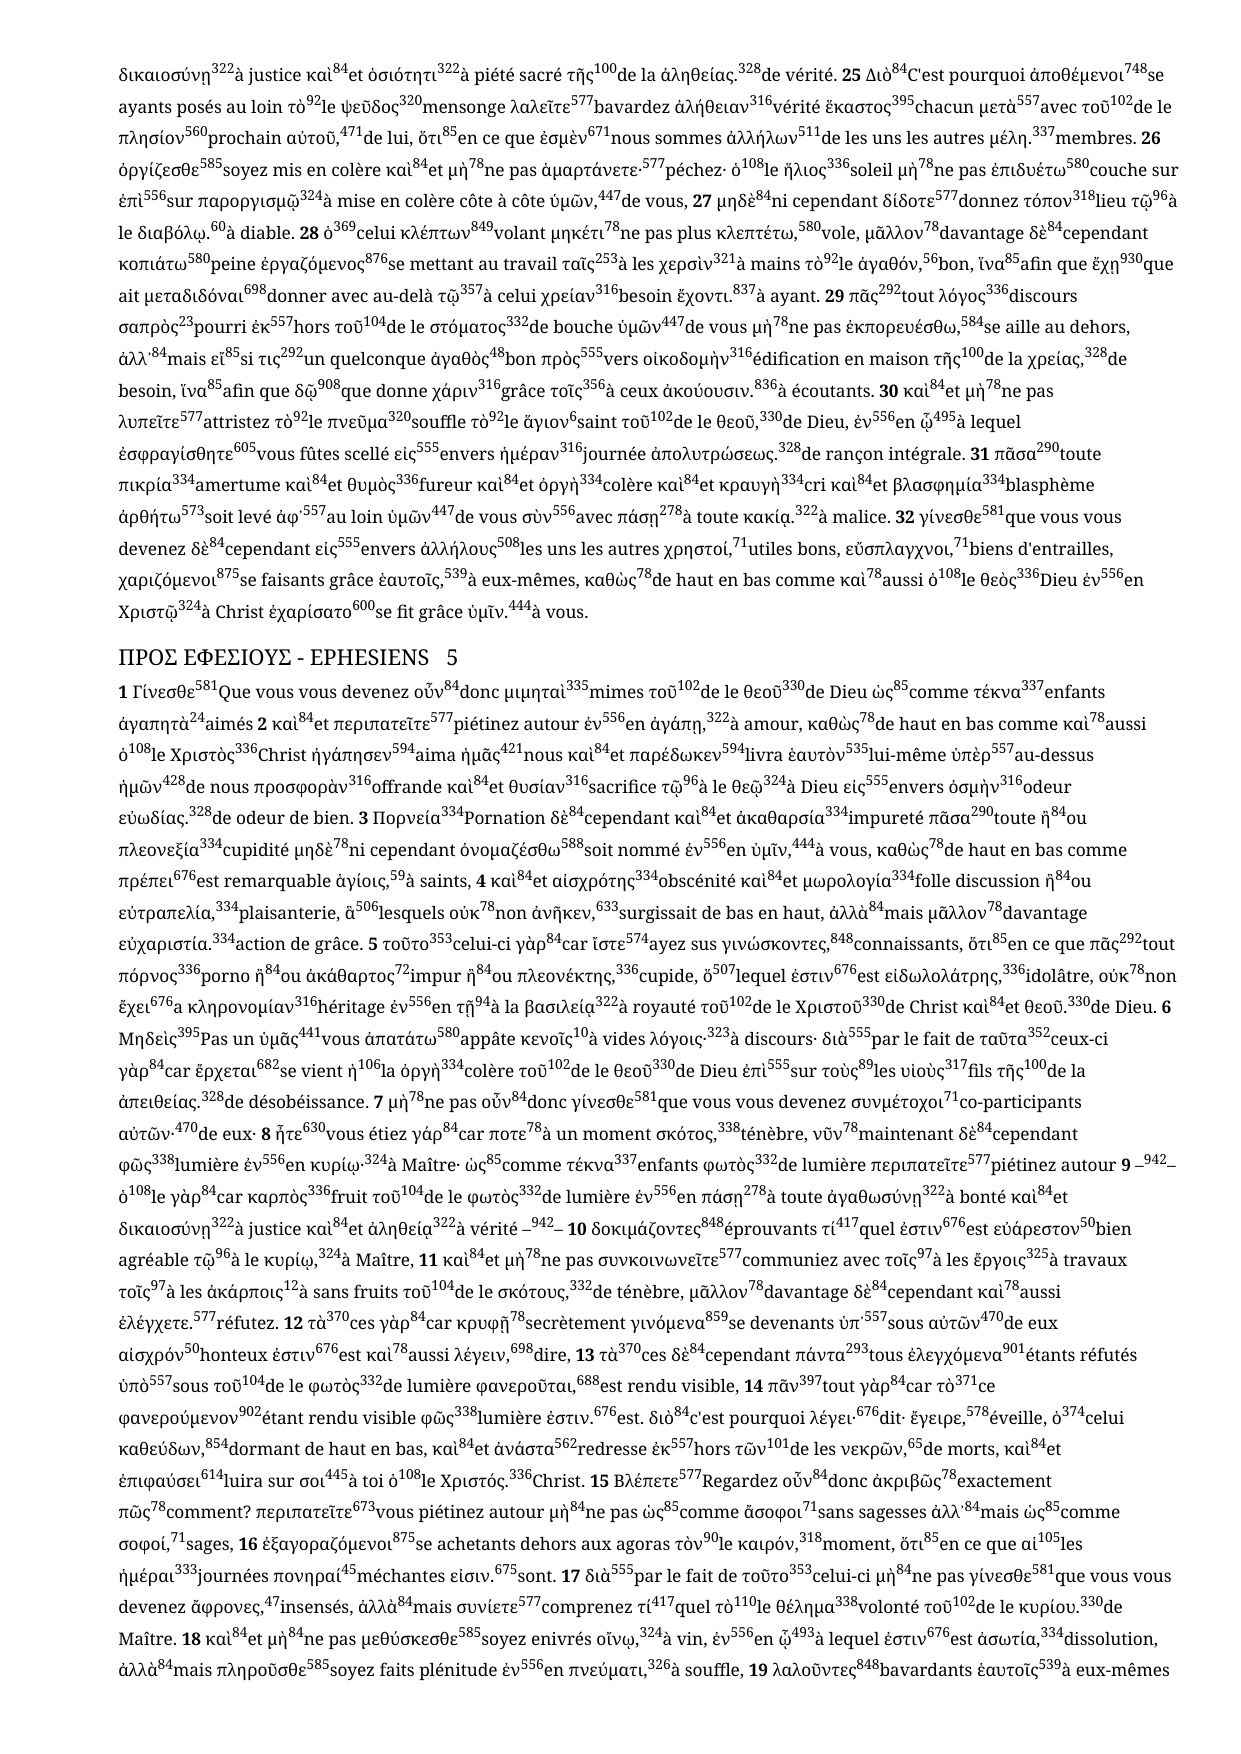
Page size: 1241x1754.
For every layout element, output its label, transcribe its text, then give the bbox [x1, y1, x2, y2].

text ΠΡΟΣ ΕΦΕΣΙΟΥΣ - EPHESIENS 5 [118, 642, 1181, 672]
text 1 Γίνεσθε581Que vous vous devenez οὖν84donc μιμηταὶ335mimes τοῦ102de le θεοῦ330de Dieu ὡς85comme τέκνα337enfants ἀγαπητὰ24aimés 2 καὶ84et περιπατεῖτε577piétinez autour ἐν556en ἀγάπῃ,322à amour, καθὼς78de haut en bas comme καὶ78aussi ὁ108le Χριστὸς336Christ ἠγάπησεν594aima ἡμᾶς421nous καὶ84et παρέδωκεν594livra ἑαυτὸν535lui-même ὑπὲρ557au-dessus ἡμῶν428de nous προσφορὰν316offrande καὶ84et θυσίαν316sacrifice τῷ96à le θεῷ324à Dieu εἰς555envers ὀσμὴν316odeur εὐωδίας.328de odeur de bien. 3 Πορνεία334Pornation δὲ84cependant καὶ84et ἀκαθαρσία334impureté πᾶσα290toute ἢ84ou πλεονεξία334cupidité μηδὲ78ni cependant ὀνομαζέσθω588soit nommé ἐν556en ὑμῖν,444à vous, καθὼς78de haut en bas comme πρέπει676est remarquable ἁγίοις,59à saints, 4 καὶ84et αἰσχρότης334obscénité καὶ84et μωρολογία334folle discussion ἢ84ou εὐτραπελία,334plaisanterie, ἃ506lesquels οὐκ78non ἀνῆκεν,633surgissait de bas en haut, ἀλλὰ84mais μᾶλλον78davantage εὐχαριστία.334action de grâce. 5 τοῦτο353celui-ci γὰρ84car ἴστε574ayez sus γινώσκοντες,848connaissants, ὅτι85en ce que πᾶς292tout πόρνος336porno ἢ84ou ἀκάθαρτος72impur ἢ84ou πλεονέκτης,336cupide, ὅ507lequel ἐστιν676est εἰδωλολάτρης,336idolâtre, οὐκ78non ἔχει676a κληρονομίαν316héritage ἐν556en τῇ94à la βασιλείᾳ322à royauté τοῦ102de le Χριστοῦ330de Christ καὶ84et θεοῦ.330de Dieu. 6 Μηδεὶς395Pas un ὑμᾶς441vous ἀπατάτω580appâte κενοῖς10à vides λόγοις·323à discours· διὰ555par le fait de ταῦτα352ceux-ci γὰρ84car ἔρχεται682se vient ἡ106la ὀργὴ334colère τοῦ102de le θεοῦ330de Dieu ἐπὶ555sur τοὺς89les υἱοὺς317fils τῆς100de la ἀπειθείας.328de désobéissance. 7 μὴ78ne pas οὖν84donc γίνεσθε581que vous vous devenez συνμέτοχοι71co-participants αὐτῶν·470de eux· 8 ἦτε630vous étiez γάρ84car ποτε78à un moment σκότος,338ténèbre, νῦν78maintenant δὲ84cependant φῶς338lumière ἐν556en κυρίῳ·324à Maître· ὡς85comme τέκνα337enfants φωτὸς332de lumière περιπατεῖτε577piétinez autour 9 –942– ὁ108le γὰρ84car καρπὸς336fruit τοῦ104de le φωτὸς332de lumière ἐν556en πάσῃ278à toute ἀγαθωσύνῃ322à bonté καὶ84et δικαιοσύνῃ322à justice καὶ84et ἀληθείᾳ322à vérité –942– 10 δοκιμάζοντες848éprouvants τί417quel ἐστιν676est εὐάρεστον50bien agréable τῷ96à le κυρίῳ,324à Maître, 11 καὶ84et μὴ78ne pas συνκοινωνεῖτε577communiez avec τοῖς97à les ἔργοις325à travaux τοῖς97à les ἀκάρποις12à sans fruits τοῦ104de le σκότους,332de ténèbre, μᾶλλον78davantage δὲ84cependant καὶ78aussi ἐλέγχετε.577réfutez. 12 τὰ370ces γὰρ84car κρυφῇ78secrètement γινόμενα859se devenants ὑπ᾽557sous αὐτῶν470de eux αἰσχρόν50honteux ἐστιν676est καὶ78aussi λέγειν,698dire, 13 τὰ370ces δὲ84cependant πάντα293tous ἐλεγχόμενα901étants réfutés ὑπὸ557sous τοῦ104de le φωτὸς332de lumière φανεροῦται,688est rendu visible, 14 πᾶν397tout γὰρ84car τὸ371ce φανερούμενον902étant rendu visible φῶς338lumière ἐστιν.676est. διὸ84c'est pourquoi λέγει·676dit· ἔγειρε,578éveille, ὁ374celui καθεύδων,854dormant de haut en bas, καὶ84et ἀνάστα562redresse ἐκ557hors τῶν101de les νεκρῶν,65de morts, καὶ84et ἐπιφαύσει614luira sur σοι445à toi ὁ108le Χριστός.336Christ. 15 Βλέπετε577Regardez οὖν84donc ἀκριβῶς78exactement πῶς78comment? περιπατεῖτε673vous piétinez autour μὴ84ne pas ὡς85comme ἄσοφοι71sans sagesses ἀλλ᾽84mais ὡς85comme σοφοί,71sages, 16 ἐξαγοραζόμενοι875se achetants dehors aux agoras τὸν90le καιρόν,318moment, ὅτι85en ce que αἱ105les ἡμέραι333journées πονηραί45méchantes εἰσιν.675sont. 17 διὰ555par le fait de τοῦτο353celui-ci μὴ84ne pas γίνεσθε581que vous vous devenez ἄφρονες,47insensés, ἀλλὰ84mais συνίετε577comprenez τί417quel τὸ110le θέλημα338volonté τοῦ102de le κυρίου.330de Maître. 18 καὶ84et μὴ84ne pas μεθύσκεσθε585soyez enivrés οἴνῳ,324à vin, ἐν556en ᾧ493à lequel ἐστιν676est ἀσωτία,334dissolution, ἀλλὰ84mais πληροῦσθε585soyez faits plénitude ἐν556en πνεύματι,326à souffle, 19 λαλοῦντες848bavardants ἑαυτοῖς539à eux-mêmes ἐν556en ψαλμοῖς323à psaumes καὶ84et ὕμνοις323à hymnes καὶ84et ᾠδαῖς321à odes πνευματικαῖς,8à souffliques, ᾄδοντες848chantants καὶ84et ψάλλοντες848psalmodiants τῇ94à la καρδίᾳ322à coeur ὑμῶν447de vous τῷ96à le κυρίῳ,324à Maître, 20 εὐχαριστοῦντες848rendants grâce πάντοτε78en tout moment ὑπὲρ557au-dessus πάντων390de tous ἐν556en ὀνόματι326à nom τοῦ102de le κυρίου330de Maître ἡμῶν428de nous Ἰησοῦ330de Iésous Χριστοῦ330de Christ τῷ96à le θεῷ324à Dieu καὶ78aussi πατρί.324à père. 21 Ὑποτασσόμενοι899Étants subordonnés ἀλλήλοις509à les uns les autres ἐν556en φόβῳ324à effroi Χριστοῦ,330de Christ, 22 αἱ111les γυναῖκες339femmes τοῖς255à les ἰδίοις125à en propres ἀνδράσιν323à hommes ὡς85comme τῷ96à le κυρίῳ,324à Maître, 23 ὅτι85en ce que ἀνήρ336homme ἐστιν676est κεφαλὴ334tête τῆς100de la γυναικὸς328de femme ὡς85comme καὶ78aussi ὁ108le Χριστὸς336Christ κεφαλὴ334tête τῆς100de la ἐκκλησίας,328de église, αὐτὸς476lui σωτὴρ336sauveur τοῦ104de le σώματος·332de corps· 24 ἀλλ᾽84mais ὡς85comme ἡ106la ἐκκλησία334église ὑποτάσσεται688est subordonné τῷ96à le Χριστῷ,324à Christ, οὕτως78ainsi καὶ78aussi αἱ105les γυναῖκες333femmes τοῖς255à les ἀνδράσιν323à hommes ἐν556en παντί.385à tout. 25 Οἱ113Les ἄνδρες,341hommes, ἀγαπᾶτε577aimez τὰς247les γυναῖκας,315femmes, καθὼς78de haut en bas comme καὶ78aussi ὁ108le Χριστὸς336Christ ἠγάπησεν594aima τὴν88la ἐκκλησίαν316église καὶ84et ἑαυτὸν535lui-même παρέδωκεν594livra ὑπὲρ557au-dessus αὐτῆς,469de elle, 26 ἵνα85afin que αὐτὴν457elle ἁγιάσῃ908que sanctifie καθαρίσας730ayant purifié τῷ98à le λουτρῷ326à bain τοῦ104de le ὕδατος332de eau ἐν556en ῥήματι,326à oral, 27 ἵνα85afin que παραστήσῃ908que dresse à côté αὐτὸς476lui ἑαυτῷ540à lui-même ἔνδοξον2glorieuse τὴν88la ἐκκλησίαν,316église, μὴ84ne pas ἔχουσαν829ayante σπίλον318tache ἢ84ou ῥυτίδα316ride ἤ84ou τι380un quelconque τῶν103de les τοιούτων,364de tels, ἀλλ᾽84mais ἵνα85afin que ᾖ930que soit ἁγία70sainte καὶ84et ἄμωμος.70sans reproche. 28 οὕτως78ainsi ὀφείλουσιν675doivent καὶ78aussi οἱ107les ἄνδρες335hommes ἀγαπᾶν698aimer τὰς87les ἑαυτῶν543de eux-mêmes γυναῖκας315femmes ὡς85comme τὰ91les ἑαυτῶν543de eux-mêmes σώματα.319corps. ὁ369celui ἀγαπῶν849aimant τὴν88la ἑαυτοῦ544de lui-même γυναῖκα316femme ἑαυτὸν535lui-même ἀγαπᾷ.676aime. 29 Οὐδεὶς395Aucun γάρ84car ποτε78à un moment τὴν88la ἑαυτοῦ544de lui-même σάρκα316chair ἐμίσησεν594haït ἀλλὰ84mais ἐκτρέφει676nourrit à l'excès καὶ84et θάλπει676échauffe αὐτήν,457elle, καθὼς78de haut en bas comme καὶ78aussi ὁ108le Χριστὸς336Christ τὴν88la ἐκκλησίαν,316église, 30 ὅτι85en ce que μέλη337membres ἐσμὲν671nous sommes τοῦ104de le σώματος332de corps αὐτοῦ.471de lui. 31 ἀντὶ557en échange τούτου365de celui-ci καταλείψει614laissera en contrebas ἄνθρωπος336être humain τὸν250le πατέρα318père καὶ84et τὴν88la μητέρα316mère καὶ84et προσκολληθήσεται627sera collé auprès τῇ94à la γυναικὶ322à femme αὐτοῦ,471de lui, καὶ84et ἔσονται619se seront οἱ107les δύο71deux εἰς555envers σάρκα316chair μίαν.182une. 32 τὸ110le μυστήριον338mystère τοῦτο163celui-ci μέγα50grand ἐστίν·676est· ἐγὼ436moi δὲ84cependant λέγω672je dis εἰς555envers Χριστὸν318Christ καὶ84et εἰς555envers τὴν88la ἐκκλησίαν.316église. 33 πλὴν84toutefois καὶ78aussi ὑμεῖς453vous οἱ368ceux καθ᾽555selon ἕνα,54un, ἕκαστος395chacun τὴν88la ἑαυτοῦ544de lui-même γυναῖκα316femme οὕτως78ainsi ἀγαπάτω580aime ὡς85comme ἑαυτόν,535lui-même, ἡ106la δὲ84cependant γυνὴ334femme ἵνα85afin que φοβῆται936que se effraie τὸν250le ἄνδρα.318homme. [118, 676, 1181, 1682]
text 1 Παρακαλῶ672J'appelle à côté οὖν84donc ὑμᾶς441vous ἐγὼ436moi ὁ108le δέσμιος336lié ἐν556en κυρίῳ324à Maître ἀξίως78dignement περιπατῆσαι689piétiner autour τῆς100de la κλήσεως328de appellation ἧς497de laquelle ἐκλήθητε,605vous fûtes appelé, 2 μετὰ557avec πάσης284de toute ταπεινοφροσύνης328de basse émotion καὶ84et πραΰτητος,328de douceur, μετὰ557avec μακροθυμίας,328de distance de fureur, ἀνεχόμενοι875se assumants ἀλλήλων511de les uns les autres ἐν556en ἀγάπῃ,322à amour, 3 σπουδάζοντες848étants en hâte τηρεῖν698garder τὴν88la ἑνότητα316unité τοῦ104de le πνεύματος332de souffle ἐν556en τῷ96à le συνδέσμῳ324à lien commun τῆς100de la εἰρήνης·328de paix· 4 Ἓν204Un σῶμα338corps καὶ84et ἓν204un πνεῦμα,338souffle, καθὼς78de haut en bas comme καὶ78aussi ἐκλήθητε605vous fûtes appelé ἐν556en μιᾷ188à une ἐλπίδι322à espérance τῆς100de la κλήσεως328de appellation ὑμῶν·447de vous· 5 εἷς202un κύριος,336Maître, μία200une πίστις,334croyance, ἓν204un βάπτισμα,338baptême, 6 εἷς202un θεὸς336Dieu καὶ84et πατὴρ336père πάντων,388de tous, ὁ505celui ἐπὶ557sur πάντων388de tous καὶ84et διὰ557par πάντων388de tous καὶ84et ἐν556en πᾶσιν.382à tous. 7 Ἑνὶ60à Un δὲ84cependant ἑκάστῳ280à chacun ἡμῶν428de nous ἐδόθη608fut donné ἡ106la χάρις334grâce κατὰ555selon τὸ92le μέτρον320mesure τῆς100de la δωρεᾶς328de gratification τοῦ102de le Χριστοῦ.330de Christ. 8 διὸ84c'est pourquoi λέγει·676dit· ἀναβὰς730ayant monté εἰς555envers ὕψος320hauteur ᾐχμαλώτευσεν594captiva αἰχμαλωσίαν,316captivité, ἔδωκεν594donna δόματα319dons τοῖς95à les ἀνθρώποις.323à êtres humains. 9 τὸ371ce δὲ84cependant ἀνέβη594monta τί417quel ἐστιν,676est, εἰ558si μὴ78ne pas ὅτι85en ce que καὶ78aussi κατέβη594descendit εἰς555envers τὰ91les κατώτερα5plus vers les bas μέρη319parts τῆς100de la γῆς;328de terre? 10 ὁ369celui καταβὰς730ayant descendu αὐτός549lui-même ἐστιν676est καὶ78aussi ὁ369celui ἀναβὰς730ayant monté ὑπεράνω560au-dessus du haut πάντων285de tous τῶν101de les οὐρανῶν,329de cieux, ἵνα85afin que πληρώσῃ908que fasse plénitude τὰ352ces πάντα.275tous. 11 Καὶ84Et αὐτὸς476lui ἔδωκεν594donna τοὺς89les μὲν84certes ἀποστόλους,317envoyés, τοὺς89les δὲ84cependant προφήτας,317prophètes, τοὺς89les δὲ84cependant εὐαγγελιστάς,317évangélistes, τοὺς89les δὲ84cependant ποιμένας317bergers καὶ84et διδασκάλους,317enseignants, 12 πρὸς555vers τὸν90le καταρτισμὸν318ajustement de haut en bas τῶν101de les ἁγίων65de saints εἰς555envers ἔργον320travail διακονίας,328de service, εἰς555envers οἰκοδομὴν316édification en maison τοῦ104de le σώματος332de corps τοῦ102de le Χριστοῦ,330de Christ, 13 μέχρι85jusqu'à καταντήσωμεν903que nous atteignions à l'encontre οἱ368ceux πάντες291tous εἰς555envers τὴν88la ἑνότητα316unité τῆς100de la πίστεως328de croyance καὶ84et τῆς100de la ἐπιγνώσεως328de reconnaissance τοῦ102de le υἱοῦ330de fils τοῦ102de le θεοῦ,330de Dieu, εἰς555envers ἄνδρα318homme τέλειον,4parfait, εἰς555envers μέτρον320mesure ἡλικίας328de âge τοῦ104de le πληρώματος332de plénitude τοῦ102de le Χριστοῦ,330de Christ, 14 ἵνα85afin que μηκέτι78ne pas plus ὦμεν925que nous soyons νήπιοι,71infantiles, κλυδωνιζόμενοι875se vaguants καὶ84et περιφερόμενοι899étants portés autour παντὶ280à tout ἀνέμῳ324à vent τῆς100de la διδασκαλίας328de enseignement ἐν556en τῇ94à la κυβίᾳ322à partie de dé τῶν101de les ἀνθρώπων,329de êtres humains, ἐν556en πανουργίᾳ322à aptitude à tout faire πρὸς555vers τὴν88la μεθοδίαν316trans-cheminement τῆς100de la πλάνης,328de égarement, 15 ἀληθεύοντες848étants vrai δὲ84cependant ἐν556en ἀγάπῃ322à amour αὐξήσωμεν903que nous croissions εἰς555envers αὐτὸν459lui τὰ352ces πάντα,275tous, ὅς505lequel ἐστιν676est ἡ106la κεφαλή,334tête, Χριστός,336Christ, 16 ἐξ557hors οὗ499de lequel πᾶν294tout τὸ110le σῶμα338corps συναρμολογούμενον902étant joint ensemble καὶ84et συνβιβαζόμενον902étant concilié διὰ557par πάσης284de toute ἁφῆς328de jointure τῆς260de la ἐπιχορηγίας328de fourniture κατ᾽555selon ἐνέργειαν316énergie ἐν556en μέτρῳ326à mesure ἑνὸς66de un ἑκάστου286de chacun μέρους332de part τὴν88la αὔξησιν316croissance τοῦ104de le σώματος332de corps ποιεῖται682se fait εἰς555envers οἰκοδομὴν316édification en maison ἑαυτοῦ546de lui-même ἐν556en ἀγάπῃ.322à amour. 17 Τοῦτο353Celui-ci οὖν84donc λέγω672je dis καὶ84et μαρτύρομαι678je me rends témoignage ἐν556en κυρίῳ,324à Maître, μηκέτι78ne pas plus ὑμᾶς441vous περιπατεῖν,698piétiner autour, καθὼς78de haut en bas comme καὶ78aussi τὰ109les ἔθνη337ethnies περιπατεῖ676piétine autour ἐν556en ματαιότητι322à vanité τοῦ102de le νοὸς330de intellect αὐτῶν,472de eux, 18 ἐσκοτωμένοι821ayants étés enténébrés τῇ254à la διανοίᾳ322à capacité d’intelligence ὄντες,848étants, ἀπηλλοτριωμένοι821ayants étés aliénés τῆς100de la ζωῆς328de vie τοῦ102de le θεοῦ330de Dieu διὰ555par le fait de τὴν88la ἄγνοιαν316méconnaissance τὴν349celle οὖσαν829étante ἐν556en αὐτοῖς,466à eux, διὰ555par le fait de τὴν88la πώρωσιν316callosité τῆς100de la καρδίας328de coeur αὐτῶν,472de eux, 19 οἵτινες504lesquels des quelconques ἀπηλγηκότες791ayants anesthésiés ἑαυτοὺς534eux-mêmes παρέδωκαν593livrèrent τῇ94à la ἀσελγείᾳ322à luxure εἰς555envers ἐργασίαν316travaillance ἀκαθαρσίας328de impureté πάσης284de toute ἐν556en πλεονεξίᾳ.322à cupidité. 20 Ὑμεῖς453Vous δὲ84cependant οὐχ78non οὕτως78ainsi ἐμάθετε591vous apprîtes τὸν90le Χριστόν,318Christ, 21 εἴ85si γε345du moins αὐτὸν459lui ἠκούσατε591vous écoutâtes καὶ84et ἐν556en αὐτῷ465à lui ἐδιδάχθητε,605vous fûtes enseigné, καθώς78de haut en bas comme ἐστιν676est ἀλήθεια334vérité ἐν556en τῷ96à le Ἰησοῦ,324à Iésous, 22 ἀποθέσθαι691se poser au loin ὑμᾶς441vous κατὰ555selon τὴν248la προτέραν2plus avant ἀναστροφὴν316retournement de bas en haut τὸν90le παλαιὸν4vieil ἄνθρωπον318être humain τὸν487celui φθειρόμενον884étant corrompu κατὰ555selon τὰς87les ἐπιθυμίας315désirs en fureurs τῆς100de la ἀπάτης,328de appât, 23 ἀνανεοῦσθαι701être renouvelé δὲ84cependant τῷ98à le πνεύματι326à souffle τοῦ102de le νοὸς330de intellect ὑμῶν447de vous 24 καὶ84et ἐνδύσασθαι691se habiller τὸν90le καινὸν4nouveau ἄνθρωπον318être humain τὸν351celui κατὰ555selon θεὸν318Dieu κτισθέντα753ayant été créé ἐν556en δικαιοσύνῃ322à justice καὶ84et ὁσιότητι322à piété sacré τῆς100de la ἀληθείας.328de vérité. 25 Διὸ84C'est pourquoi ἀποθέμενοι748se ayants posés au loin τὸ92le ψεῦδος320mensonge λαλεῖτε577bavardez ἀλήθειαν316vérité ἕκαστος395chacun μετὰ557avec τοῦ102de le πλησίον560prochain αὐτοῦ,471de lui, ὅτι85en ce que ἐσμὲν671nous sommes ἀλλήλων511de les uns les autres μέλη.337membres. 26 ὀργίζεσθε585soyez mis en colère καὶ84et μὴ78ne pas ἁμαρτάνετε·577péchez· ὁ108le ἥλιος336soleil μὴ78ne pas ἐπιδυέτω580couche sur ἐπὶ556sur παροργισμῷ324à mise en colère côte à côte ὑμῶν,447de vous, 27 μηδὲ84ni cependant δίδοτε577donnez τόπον318lieu τῷ96à le διαβόλῳ.60à diable. 28 ὁ369celui κλέπτων849volant μηκέτι78ne pas plus κλεπτέτω,580vole, μᾶλλον78davantage δὲ84cependant κοπιάτω580peine ἐργαζόμενος876se mettant au travail ταῖς253à les χερσὶν321à mains τὸ92le ἀγαθόν,56bon, ἵνα85afin que ἔχῃ930que ait μεταδιδόναι698donner avec au-delà τῷ357à celui χρείαν316besoin ἔχοντι.837à ayant. 29 πᾶς292tout λόγος336discours σαπρὸς23pourri ἐκ557hors τοῦ104de le στόματος332de bouche ὑμῶν447de vous μὴ78ne pas ἐκπορευέσθω,584se aille au dehors, ἀλλ᾽84mais εἴ85si τις292un quelconque ἀγαθὸς48bon πρὸς555vers οἰκοδομὴν316édification en maison τῆς100de la χρείας,328de besoin, ἵνα85afin que δῷ908que donne χάριν316grâce τοῖς356à ceux ἀκούουσιν.836à écoutants. 30 καὶ84et μὴ78ne pas λυπεῖτε577attristez τὸ92le πνεῦμα320souffle τὸ92le ἅγιον6saint τοῦ102de le θεοῦ,330de Dieu, ἐν556en ᾧ495à lequel ἐσφραγίσθητε605vous fûtes scellé εἰς555envers ἡμέραν316journée ἀπολυτρώσεως.328de rançon intégrale. 31 πᾶσα290toute πικρία334amertume καὶ84et θυμὸς336fureur καὶ84et ὀργὴ334colère καὶ84et κραυγὴ334cri καὶ84et βλασφημία334blasphème ἀρθήτω573soit levé ἀφ᾽557au loin ὑμῶν447de vous σὺν556avec πάσῃ278à toute κακίᾳ.322à malice. 32 γίνεσθε581que vous vous devenez δὲ84cependant εἰς555envers ἀλλήλους508les uns les autres χρηστοί,71utiles bons, εὔσπλαγχνοι,71biens d'entrailles, χαριζόμενοι875se faisants grâce ἑαυτοῖς,539à eux-mêmes, καθὼς78de haut en bas comme καὶ78aussi ὁ108le θεὸς336Dieu ἐν556en Χριστῷ324à Christ ἐχαρίσατο600se fit grâce ὑμῖν.444à vous. [118, 59, 1181, 623]
